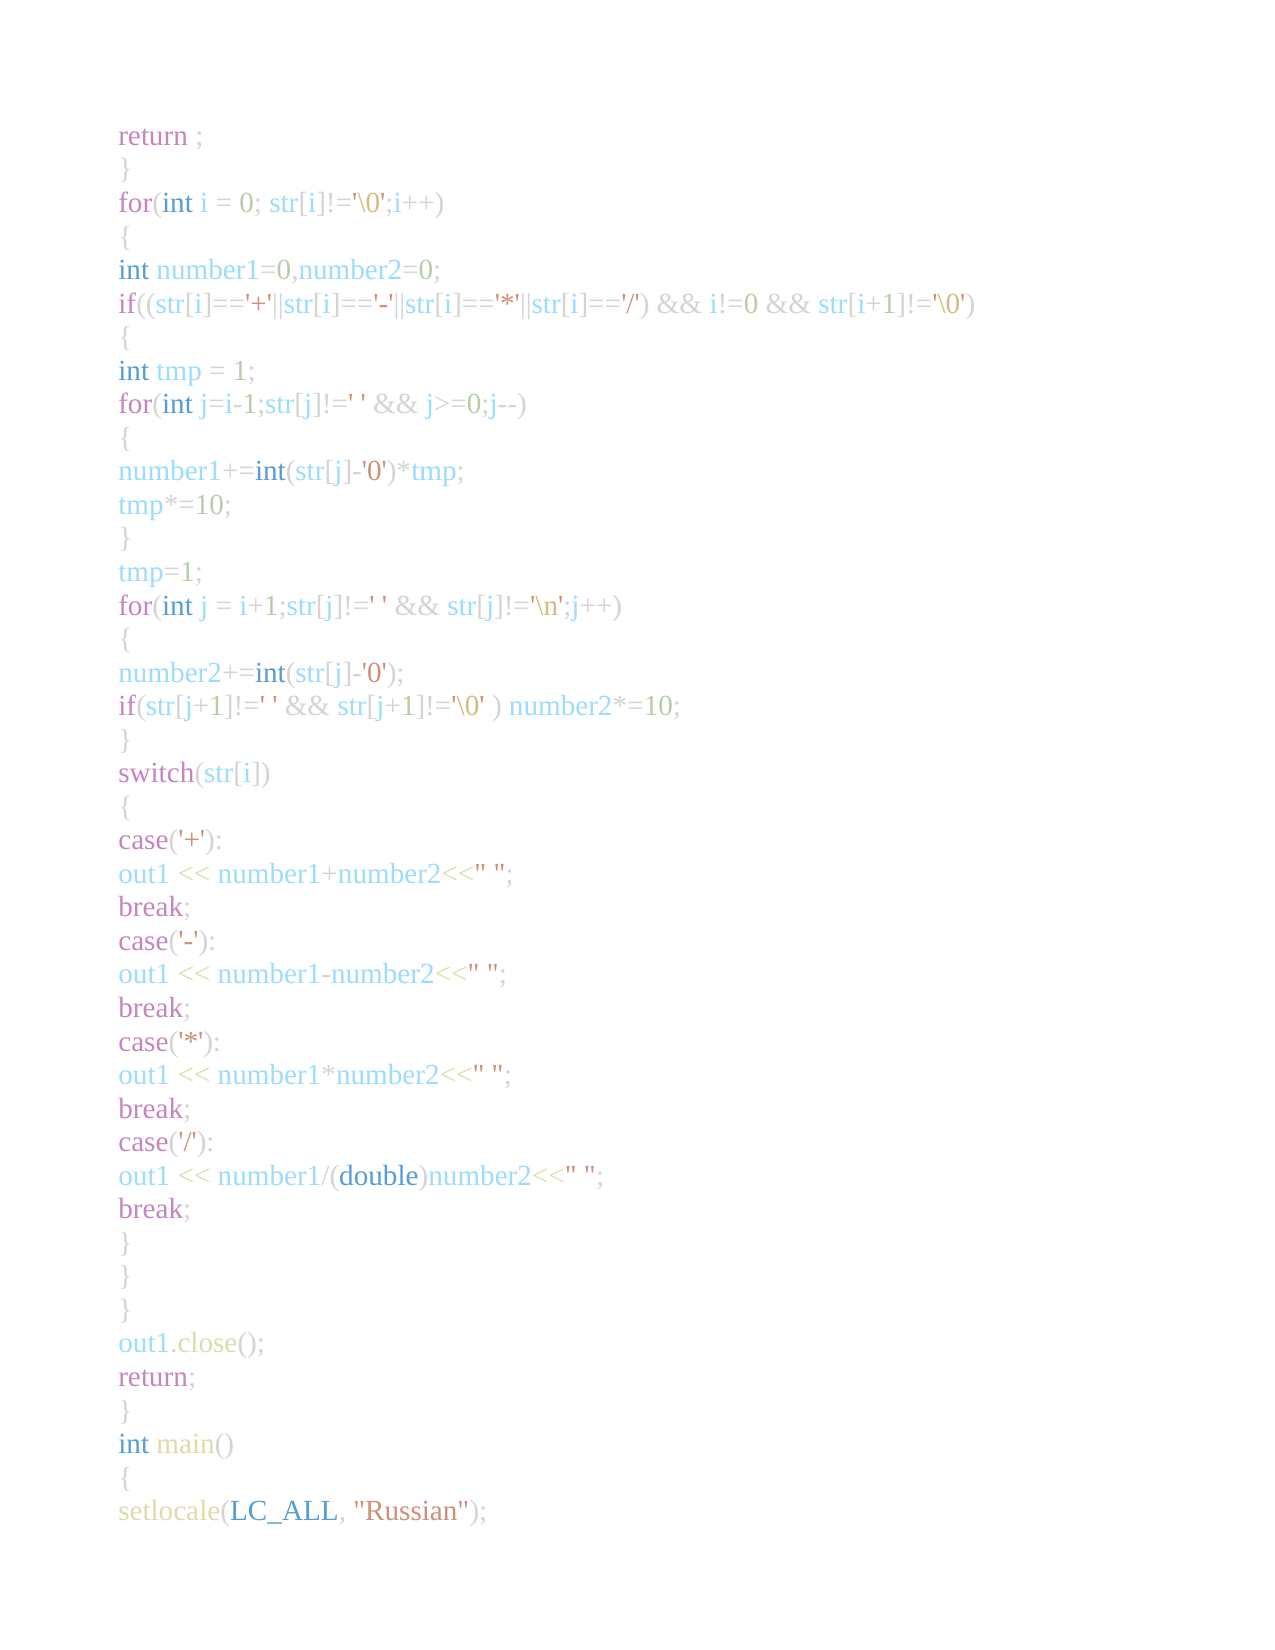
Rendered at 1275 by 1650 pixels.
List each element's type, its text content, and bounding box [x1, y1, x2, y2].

text for(int j=i-1;str[j]!=' ' && j>=0;j--) [118, 386, 1157, 420]
text int number1=0,number2=0; [118, 252, 1157, 286]
text break; [118, 1191, 1157, 1225]
text setlocale(LC_ALL, "Russian"); [118, 1493, 1157, 1527]
text case('-'): [118, 923, 1157, 957]
text out1 << number1-number2<<" "; [118, 957, 1157, 990]
text case('+'): [118, 822, 1157, 856]
text } [118, 1393, 1157, 1426]
text } [118, 722, 1157, 755]
text return; [118, 1359, 1157, 1393]
text number1+=int(str[j]-'0')*tmp; [118, 453, 1157, 487]
text out1.close(); [118, 1326, 1157, 1359]
text for(int i = 0; str[i]!='\0';i++) [118, 185, 1157, 219]
text int main() [118, 1426, 1157, 1460]
text tmp*=10; [118, 487, 1157, 521]
text for(int j = i+1;str[j]!=' ' && str[j]!='\n';j++) [118, 588, 1157, 621]
text out1 << number1+number2<<" "; [118, 856, 1157, 889]
text out1 << number1*number2<<" "; [118, 1057, 1157, 1091]
text int tmp = 1; [118, 353, 1157, 386]
text { [118, 1460, 1157, 1493]
text number2+=int(str[j]-'0'); [118, 655, 1157, 688]
text if((str[i]=='+'||str[i]=='-'||str[i]=='*'||str[i]=='/') && i!=0 && str[i+1]!='\0') [118, 286, 1157, 319]
text } [118, 1225, 1157, 1258]
text break; [118, 990, 1157, 1024]
text { [118, 621, 1157, 655]
text case('/'): [118, 1124, 1157, 1158]
text { [118, 219, 1157, 252]
text { [118, 319, 1157, 353]
text } [118, 1258, 1157, 1292]
text break; [118, 1091, 1157, 1124]
text out1 << number1/(double)number2<<" "; [118, 1158, 1157, 1191]
text break; [118, 889, 1157, 923]
text tmp=1; [118, 554, 1157, 588]
text if(str[j+1]!=' ' && str[j+1]!='\0' ) number2*=10; [118, 688, 1157, 722]
text { [118, 789, 1157, 822]
text } [118, 1292, 1157, 1326]
text { [118, 420, 1157, 453]
text } [118, 521, 1157, 554]
text return ; [118, 118, 1157, 152]
text switch(str[i]) [118, 755, 1157, 789]
text } [118, 152, 1157, 185]
text case('*'): [118, 1024, 1157, 1057]
